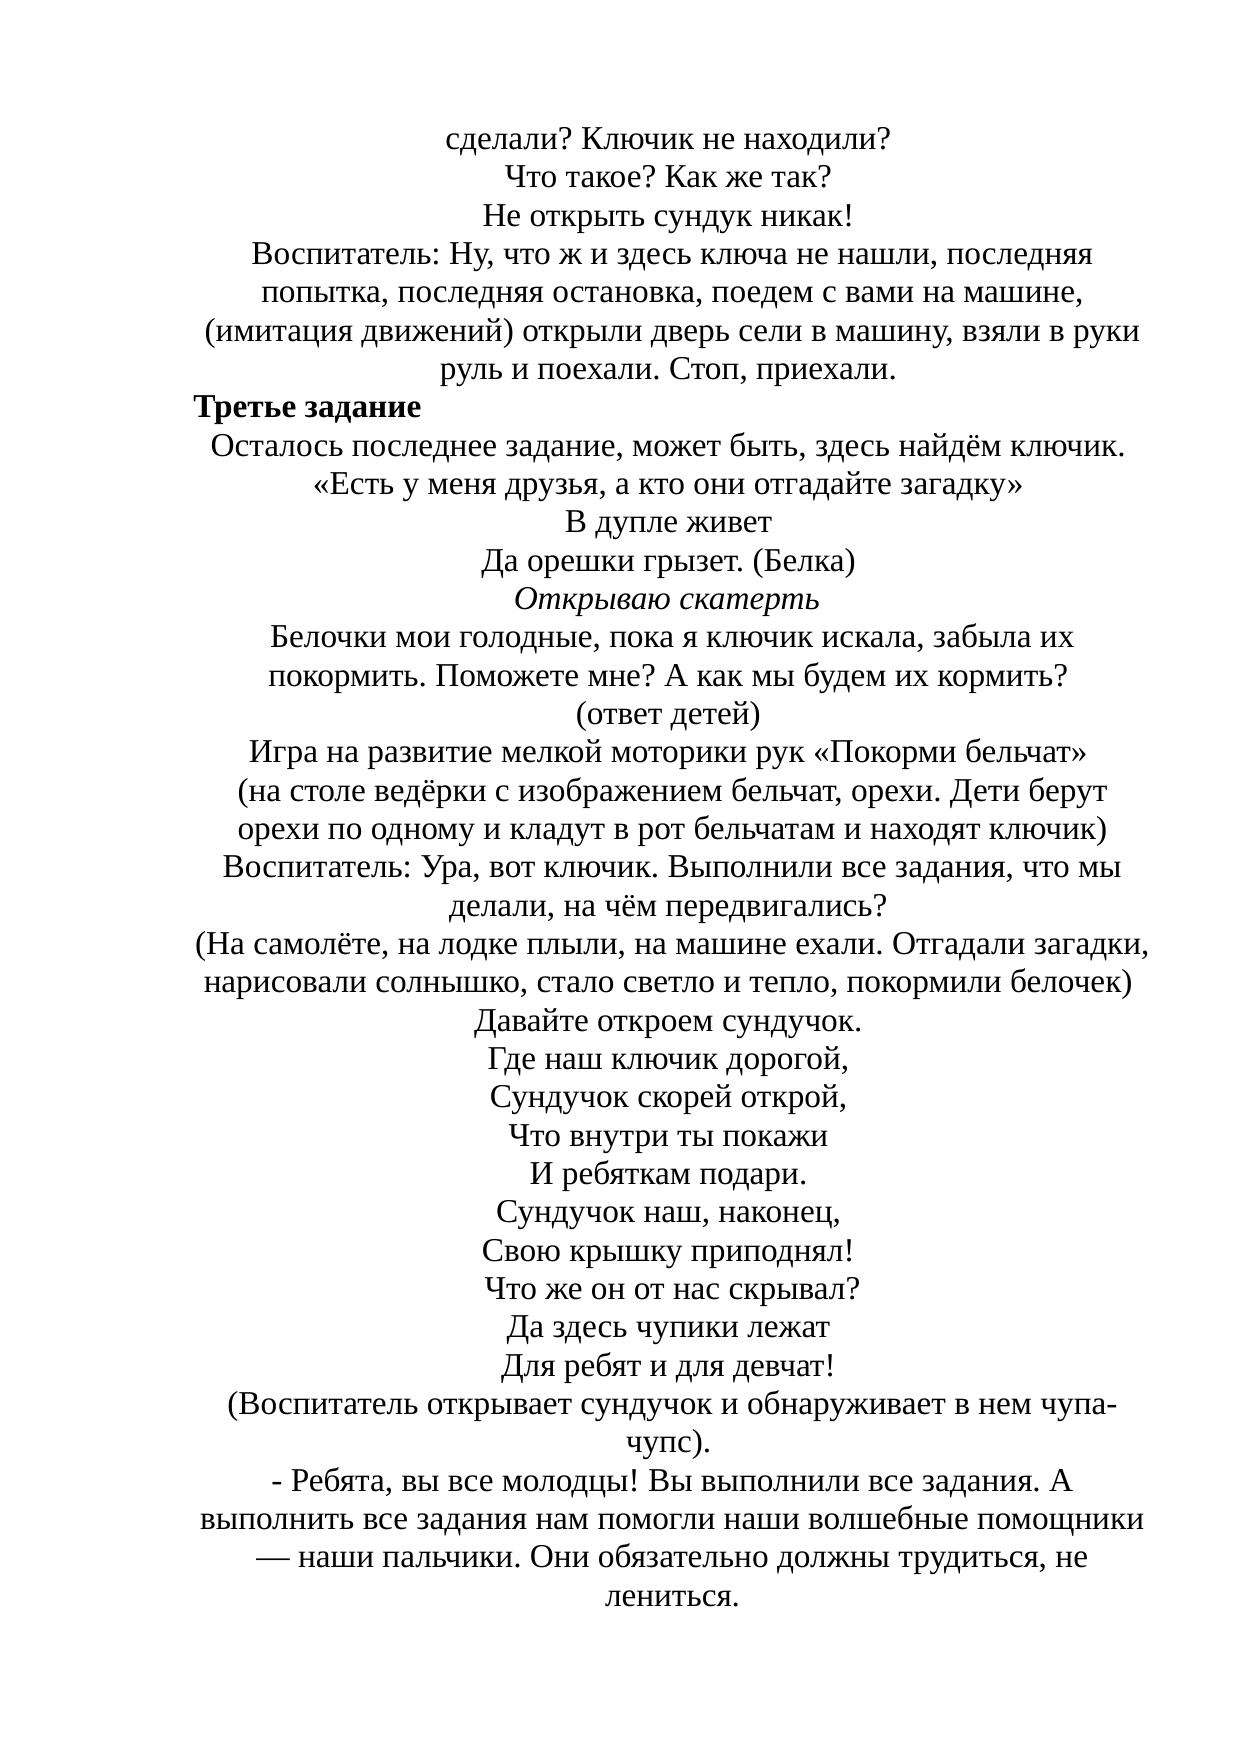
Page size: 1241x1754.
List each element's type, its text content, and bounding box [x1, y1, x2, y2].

list «Есть у меня друзья, а кто они отгадайте загадку» [156, 463, 1152, 501]
list В дупле живет [156, 501, 1152, 540]
list Воспитатель: Ну, что ж и здесь ключа не нашли, последняя попытка, последняя остановка, поедем с вами на машине, (имитация движений) открыли дверь сели в машину, взяли в руки руль и поехали. Стоп, приехали. [156, 233, 1152, 386]
list Да здесь чупики лежат [156, 1306, 1152, 1345]
list Не открыть сундук никак! [156, 195, 1152, 233]
list (на столе ведёрки с изображением бельчат, орехи. Дети берут орехи по одному и кладут в рот бельчатам и находят ключик) Воспитатель: Ура, вот ключик. Выполнили все задания, что мы делали, на чём передвигались? [156, 770, 1152, 923]
list Что же он от нас скрывал? [156, 1268, 1152, 1306]
list Для ребят и для девчат! [156, 1345, 1152, 1383]
list сделали? Ключик не находили? [156, 118, 1152, 156]
list Свою крышку приподнял! [156, 1230, 1152, 1268]
list Что такое? Как же так? [156, 156, 1152, 195]
list Сундучок наш, наконец, [156, 1191, 1152, 1230]
list И ребяткам подари. [156, 1153, 1152, 1191]
list Что внутри ты покажи [156, 1115, 1152, 1153]
list Осталось последнее задание, может быть, здесь найдём ключик. [156, 425, 1152, 463]
list (На самолёте, на лодке плыли, на машине ехали. Отгадали загадки, нарисовали солнышко, стало светло и тепло, покормили белочек) [156, 923, 1152, 1000]
list Где наш ключик дорогой, [156, 1038, 1152, 1076]
list Открываю скатерть [156, 578, 1152, 616]
list Белочки мои голодные, пока я ключик искала, забыла их покормить. Поможете мне? А как мы будем их кормить? [156, 616, 1152, 693]
list (Воспитатель открывает сундучок и обнаруживает в нем чупа-чупс). [156, 1383, 1152, 1460]
list Давайте откроем сундучок. [156, 1000, 1152, 1038]
list Сундучок скорей открой, [156, 1076, 1152, 1115]
list Третье задание [156, 386, 1152, 425]
list (ответ детей) [156, 693, 1152, 731]
list Игра на развитие мелкой моторики рук «Покорми бельчат» [156, 731, 1152, 770]
list - Ребята, вы все молодцы! Вы выполнили все задания. А выполнить все задания нам помогли наши волшебные помощники — наши пальчики. Они обязательно должны трудиться, не лениться. [156, 1460, 1152, 1613]
list Да орешки грызет. (Белка) [156, 540, 1152, 578]
